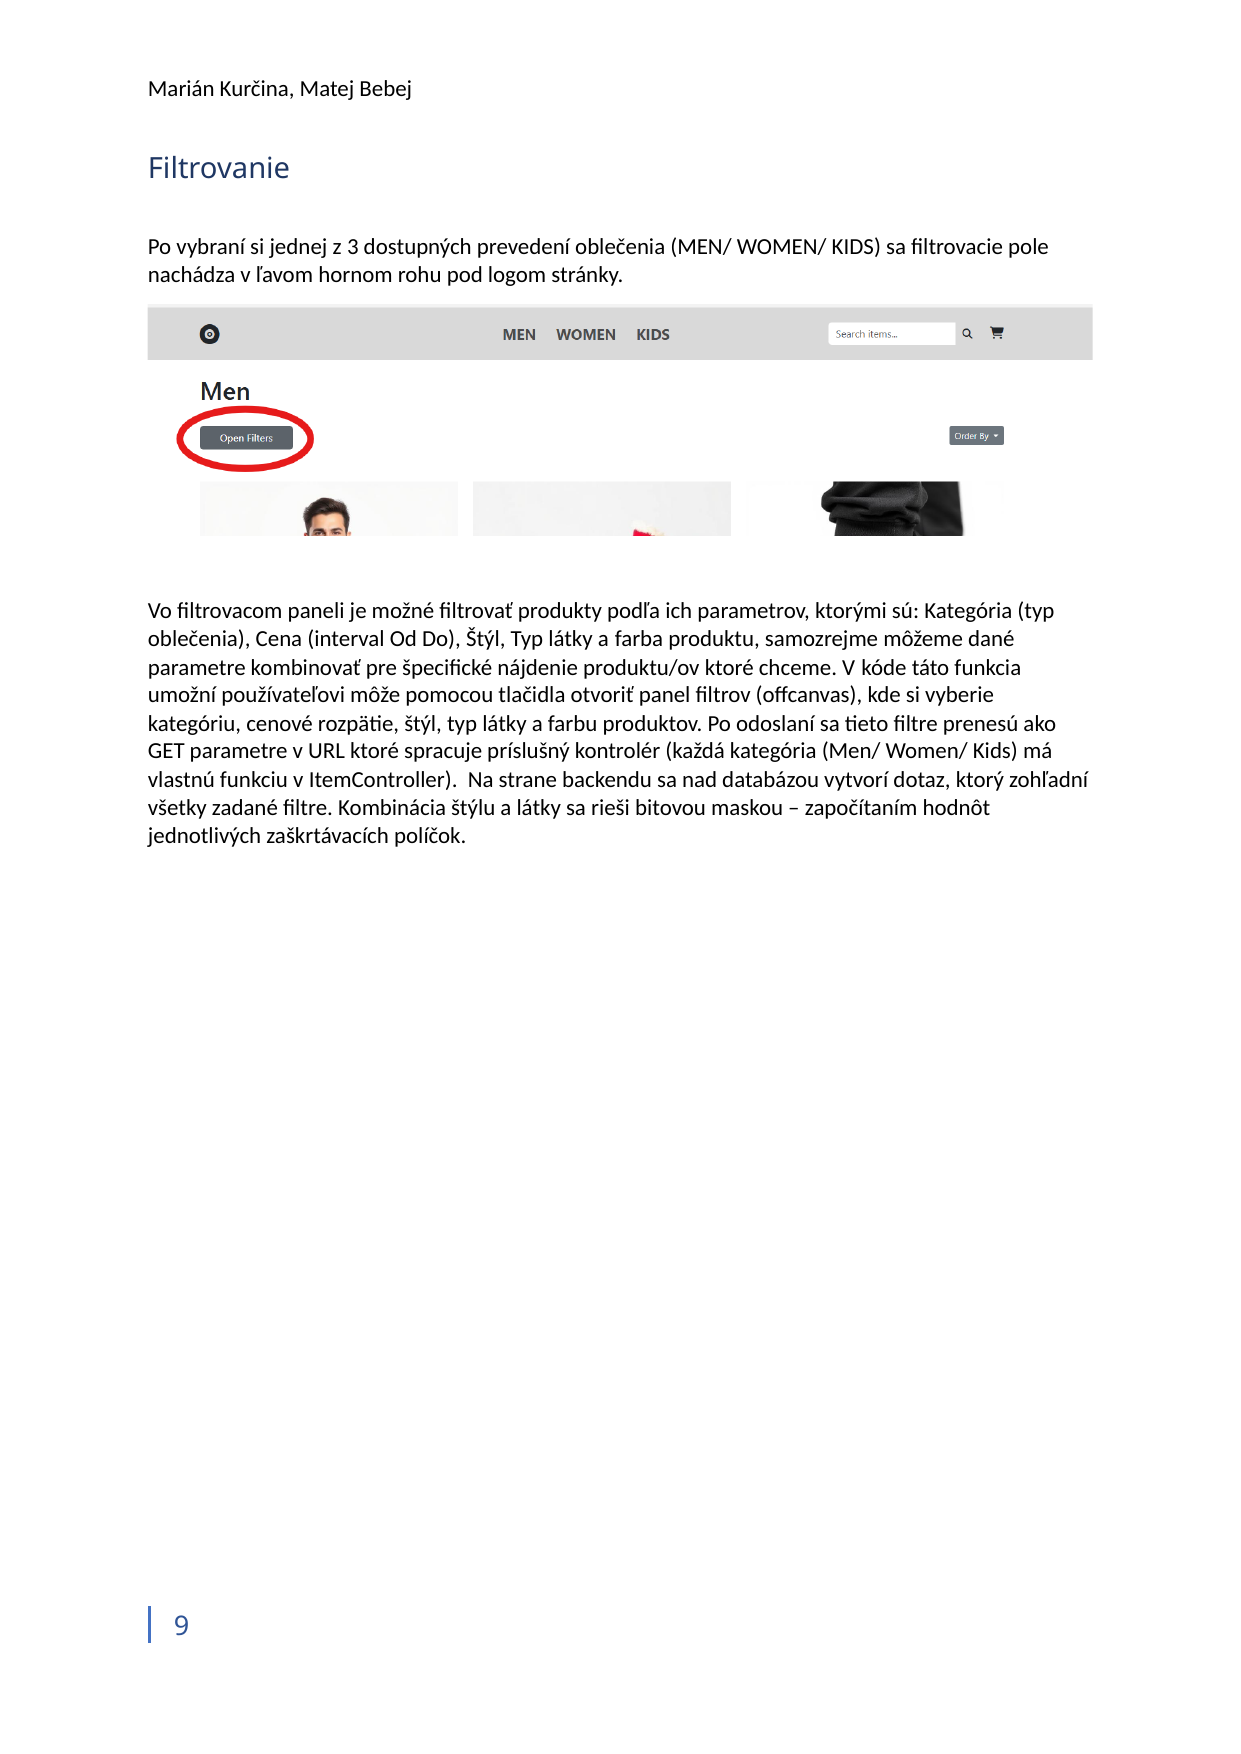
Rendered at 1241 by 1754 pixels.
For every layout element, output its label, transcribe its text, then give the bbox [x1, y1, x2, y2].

subtitle Filtrovanie [148, 148, 1093, 187]
text Po vybraní si jednej z 3 dostupných prevedení oblečenia (MEN/ WOMEN/ KIDS) sa filtrovacie pole nachádza v ľavom hornom rohu pod logom stránky. [148, 232, 1093, 288]
text Vo filtrovacom paneli je možné filtrovať produkty podľa ich parametrov, ktorými sú: Kategória (typ oblečenia), Cena (interval Od Do), Štýl, Typ látky a farba produktu, samozrejme môžeme dané parametre kombinovať pre špecifické nájdenie produktu/ov ktoré chceme. V kóde táto funkcia umožní používateľovi môže pomocou tlačidla otvoriť panel filtrov (offcanvas), kde si vyberie kategóriu, cenové rozpätie, štýl, typ látky a farbu produktov. Po odoslaní sa tieto filtre prenesú ako GET parametre v URL ktoré spracuje príslušný kontrolér (každá kategória (Men/ Women/ Kids) má vlastnú funkciu v ItemController). Na strane backendu sa nad databázou vytvorí dotaz, ktorý zohľadní všetky zadané filtre. Kombinácia štýlu a látky sa rieši bitovou maskou – započítaním hodnôt jednotlivých zaškrtávacích políčok. [148, 597, 1093, 849]
